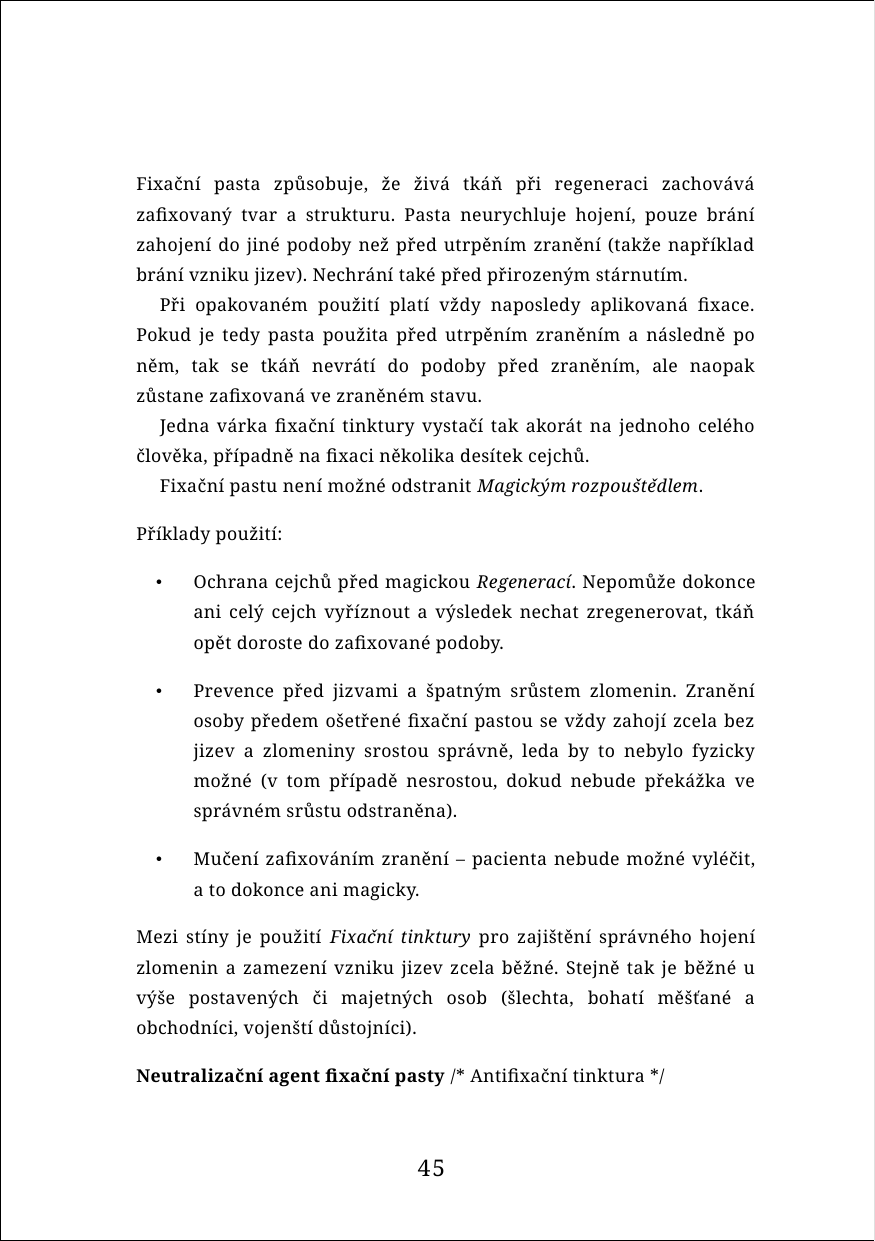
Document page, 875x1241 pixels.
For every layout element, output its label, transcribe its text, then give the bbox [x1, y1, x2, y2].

text Mezi stíny je použití Fixační tinktury pro zajištění správného hojení zlomenin a zamezení vzniku jizev zcela běžné. Stejně tak je běžné u výše postavených či majetných osob (šlechta, bohatí měšťané a obchodníci, vojenští důstojníci). [136, 925, 756, 1040]
list Prevence před jizvami a špatným srůstem zlomenin. Zranění osoby předem ošetřené fixační pastou se vždy zahojí zcela bez jizev a zlomeniny srostou správně, leda by to nebylo fyzicky možné (v tom případě nesrostou, dokud nebude překážka ve správném srůstu odstraněna). [156, 678, 756, 823]
text Neutralizační agent fixační pasty /* Antifixační tinktura */ [136, 1063, 756, 1088]
list Ochrana cejchů před magickou Regenerací. Nepomůže dokonce ani celý cejch vyříznout a výsledek nechat zregenerovat, tkáň opět doroste do zafixované podoby. [156, 570, 756, 654]
text Fixační pasta způsobuje, že živá tkáň při regeneraci zachovává zafixovaný tvar a strukturu. Pasta neurychluje hojení, pouze brání zahojení do jiné podoby než před utrpěním zranění (takže například brání vzniku jizev). Nechrání také před přirozeným stárnutím. Při opakovaném použití platí vždy naposledy aplikovaná fixace. Pokud je tedy pasta použita před utrpěním zraněním a následně po něm, tak se tkáň nevrátí do podoby před zraněním, ale naopak zůstane zafixovaná ve zraněném stavu. Jedna várka fixační tinktury vystačí tak akorát na jednoho celého člověka, případně na fixaci několika desítek cejchů. Fixační pastu není možné odstranit Magickým rozpouštědlem. [136, 172, 756, 498]
text Příklady použití: [136, 522, 756, 546]
list Mučení zafixováním zranění – pacienta nebude možné vyléčit, a to dokonce ani magicky. [156, 847, 756, 901]
